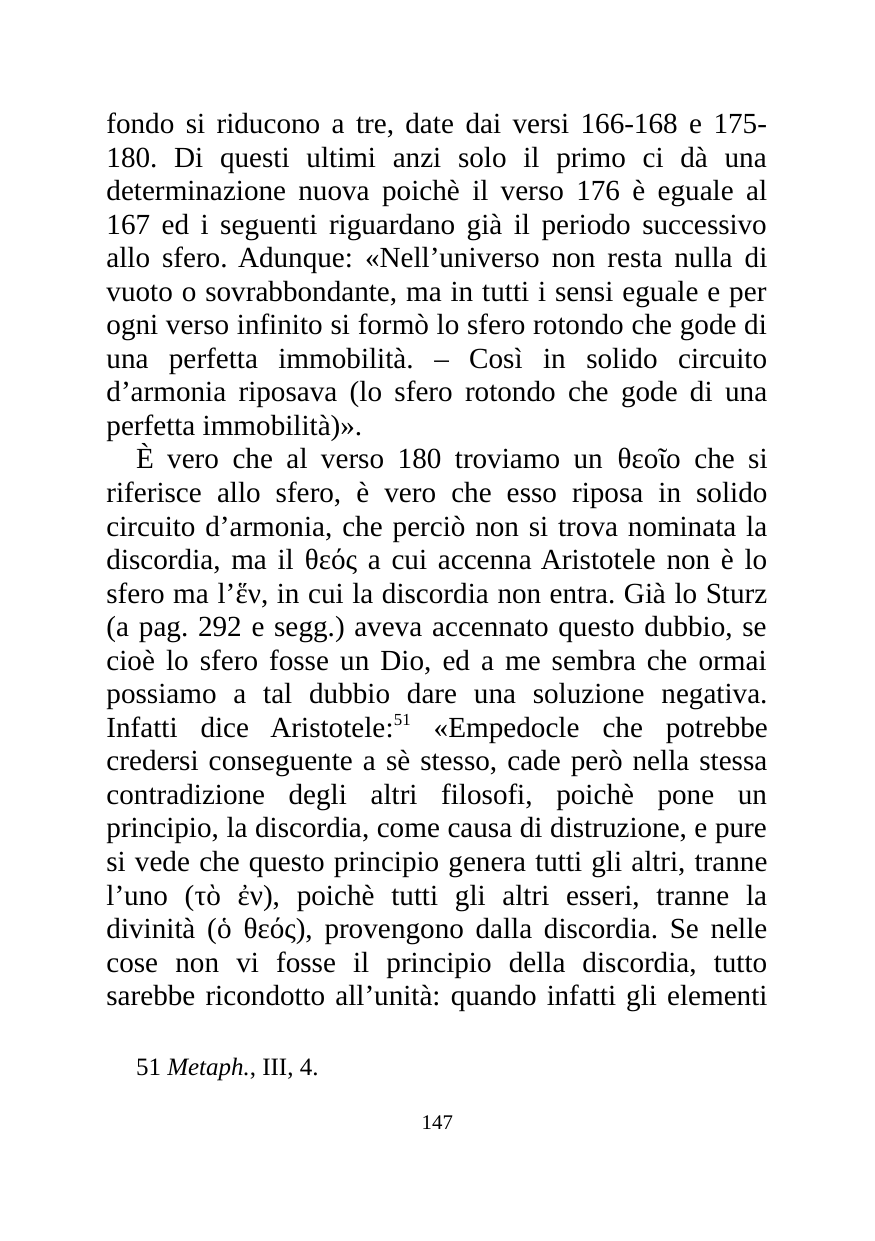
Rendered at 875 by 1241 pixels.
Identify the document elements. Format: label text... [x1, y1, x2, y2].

text fondo si riducono a tre, date dai versi 166-168 e 175-180. Di questi ultimi anzi solo il primo ci dà una determinazione nuova poichè il verso 176 è eguale al 167 ed i seguenti riguardano già il periodo successivo allo sfero. Adunque: «Nell’universo non resta nulla di vuoto o sovrabbondante, ma in tutti i sensi eguale e per ogni verso infinito si formò lo sfero rotondo che gode di una perfetta immobilità. – Così in solido circuito d’armonia riposava (lo sfero rotondo che gode di una perfetta immobilità)». [106, 106, 768, 442]
text È vero che al verso 180 troviamo un θεοῖο che si riferisce allo sfero, è vero che esso riposa in solido circuito d’armonia, che perciò non si trova nominata la discordia, ma il θεός a cui accenna Aristotele non è lo sfero ma l’ἕν, in cui la discordia non entra. Già lo Sturz (a pag. 292 e segg.) aveva accennato questo dubbio, se cioè lo sfero fosse un Dio, ed a me sembra che ormai possiamo a tal dubbio dare una soluzione negativa. Infatti dice Aristotele: «Empedocle che potrebbe credersi conseguente a sè stesso, cade però nella stessa contradizione degli altri filosofi, poichè pone un principio, la discordia, come causa di distruzione, e pure si vede che questo principio genera tutti gli altri, tranne l’uno (τὸ ἐν), poichè tutti gli altri esseri, tranne la divinità (ὁ θεός), provengono dalla discordia. Se nelle cose non vi fosse il principio della discordia, tutto sarebbe ricondotto all’unità: quando infatti gli elementi [106, 442, 768, 1012]
text Metaph., III, 4. [106, 1052, 768, 1080]
